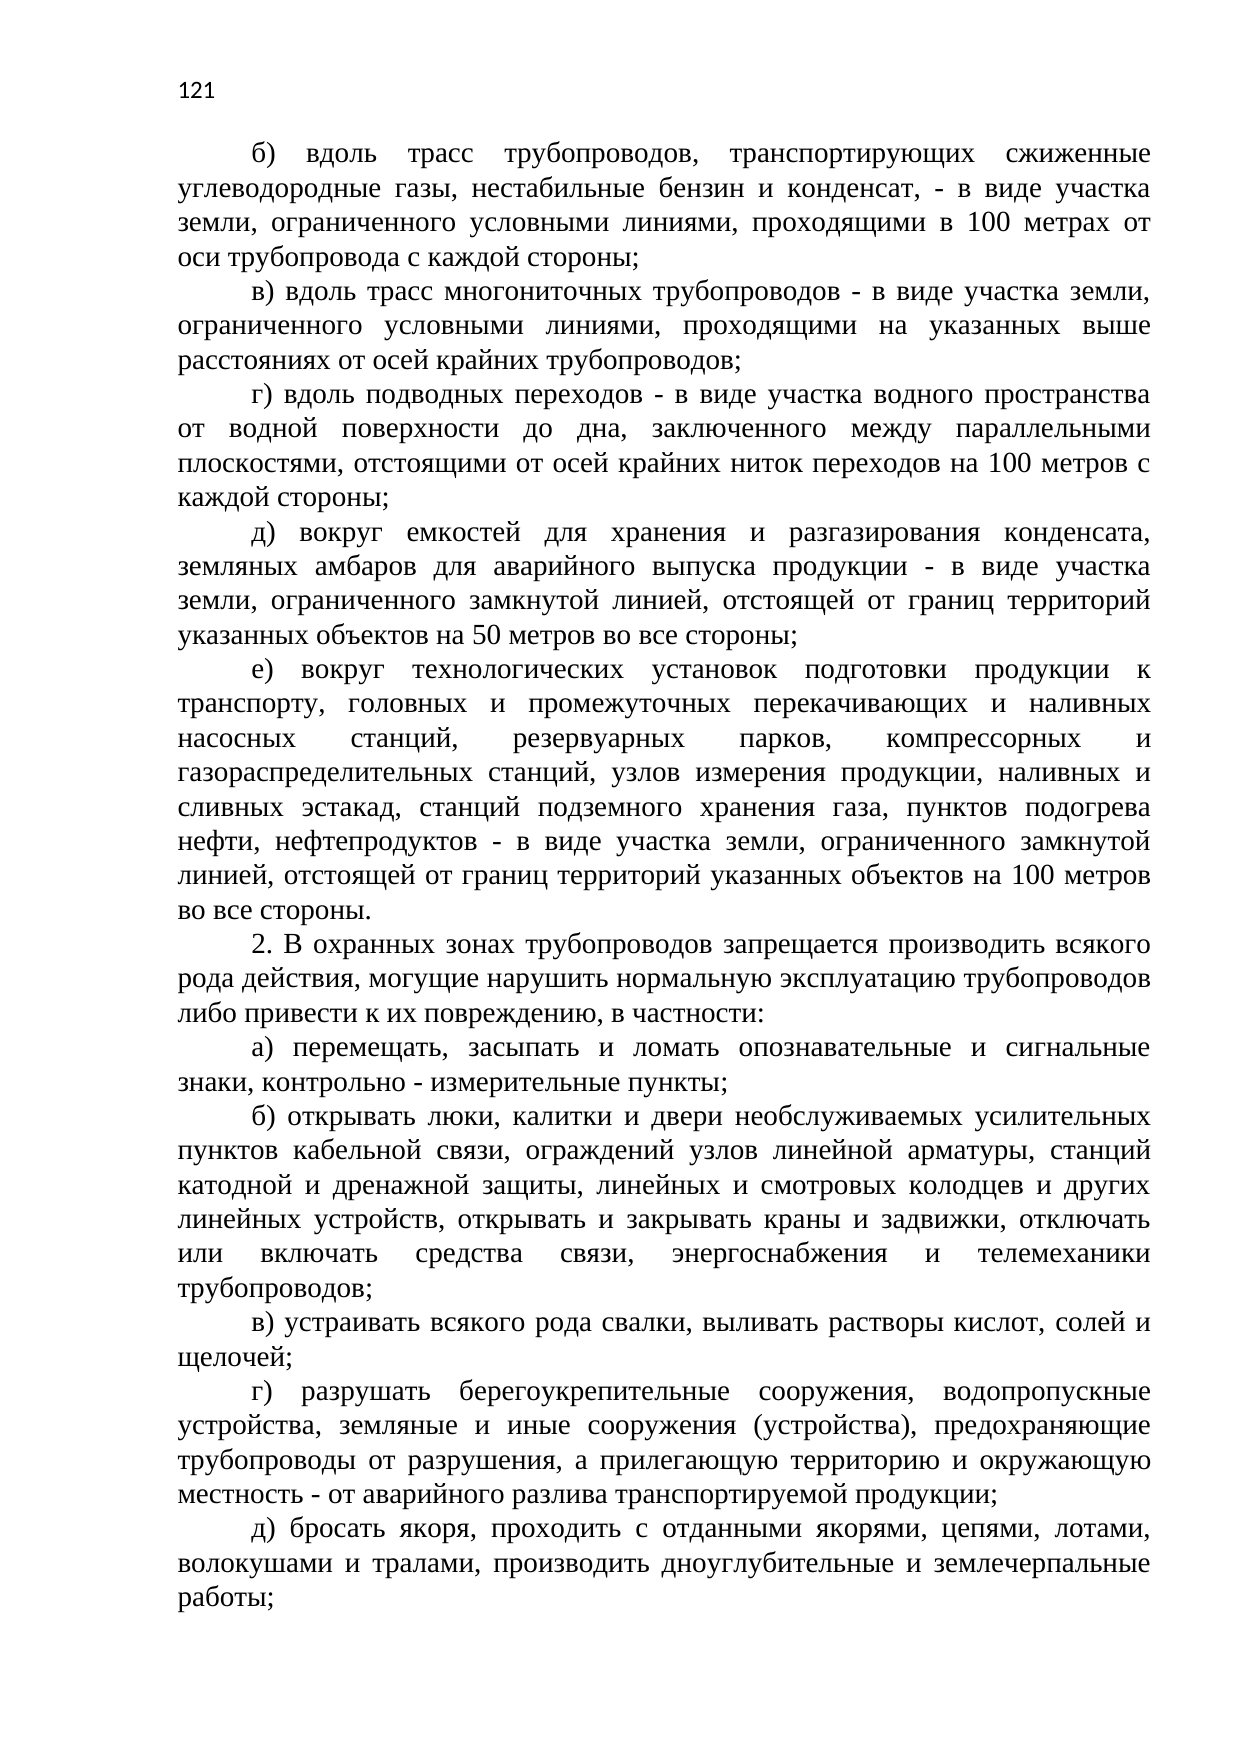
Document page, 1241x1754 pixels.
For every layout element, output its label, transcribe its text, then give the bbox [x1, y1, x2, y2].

text а) перемещать, засыпать и ломать опознавательные и сигнальные знаки, контрольно - измерительные пункты; [177, 1028, 1152, 1097]
text е) вокруг технологических установок подготовки продукции к транспорту, головных и промежуточных перекачивающих и наливных насосных станций, резервуарных парков, компрессорных и газораспределительных станций, узлов измерения продукции, наливных и сливных эстакад, станций подземного хранения газа, пунктов подогрева нефти, нефтепродуктов - в виде участка земли, ограниченного замкнутой линией, отстоящей от границ территорий указанных объектов на 100 метров во все стороны. [177, 650, 1152, 925]
text г) вдоль подводных переходов - в виде участка водного пространства от водной поверхности до дна, заключенного между параллельными плоскостями, отстоящими от осей крайних ниток переходов на 100 метров с каждой стороны; [177, 375, 1152, 513]
text б) вдоль трасс трубопроводов, транспортирующих сжиженные углеводородные газы, нестабильные бензин и конденсат, - в виде участка земли, ограниченного условными линиями, проходящими в 100 метрах от оси трубопровода с каждой стороны; [177, 135, 1152, 272]
text 2. В охранных зонах трубопроводов запрещается производить всякого рода действия, могущие нарушить нормальную эксплуатацию трубопроводов либо привести к их повреждению, в частности: [177, 925, 1152, 1028]
text б) открывать люки, калитки и двери необслуживаемых усилительных пунктов кабельной связи, ограждений узлов линейной арматуры, станций катодной и дренажной защиты, линейных и смотровых колодцев и других линейных устройств, открывать и закрывать краны и задвижки, отключать или включать средства связи, энергоснабжения и телемеханики трубопроводов; [177, 1097, 1152, 1303]
text в) вдоль трасс многониточных трубопроводов - в виде участка земли, ограниченного условными линиями, проходящими на указанных выше расстояниях от осей крайних трубопроводов; [177, 272, 1152, 375]
text г) разрушать берегоукрепительные сооружения, водопропускные устройства, земляные и иные сооружения (устройства), предохраняющие трубопроводы от разрушения, а прилегающую территорию и окружающую местность - от аварийного разлива транспортируемой продукции; [177, 1372, 1152, 1510]
text д) вокруг емкостей для хранения и разгазирования конденсата, земляных амбаров для аварийного выпуска продукции - в виде участка земли, ограниченного замкнутой линией, отстоящей от границ территорий указанных объектов на 50 метров во все стороны; [177, 513, 1152, 650]
text в) устраивать всякого рода свалки, выливать растворы кислот, солей и щелочей; [177, 1303, 1152, 1372]
text д) бросать якоря, проходить с отданными якорями, цепями, лотами, волокушами и тралами, производить дноуглубительные и землечерпальные работы; [177, 1510, 1152, 1613]
